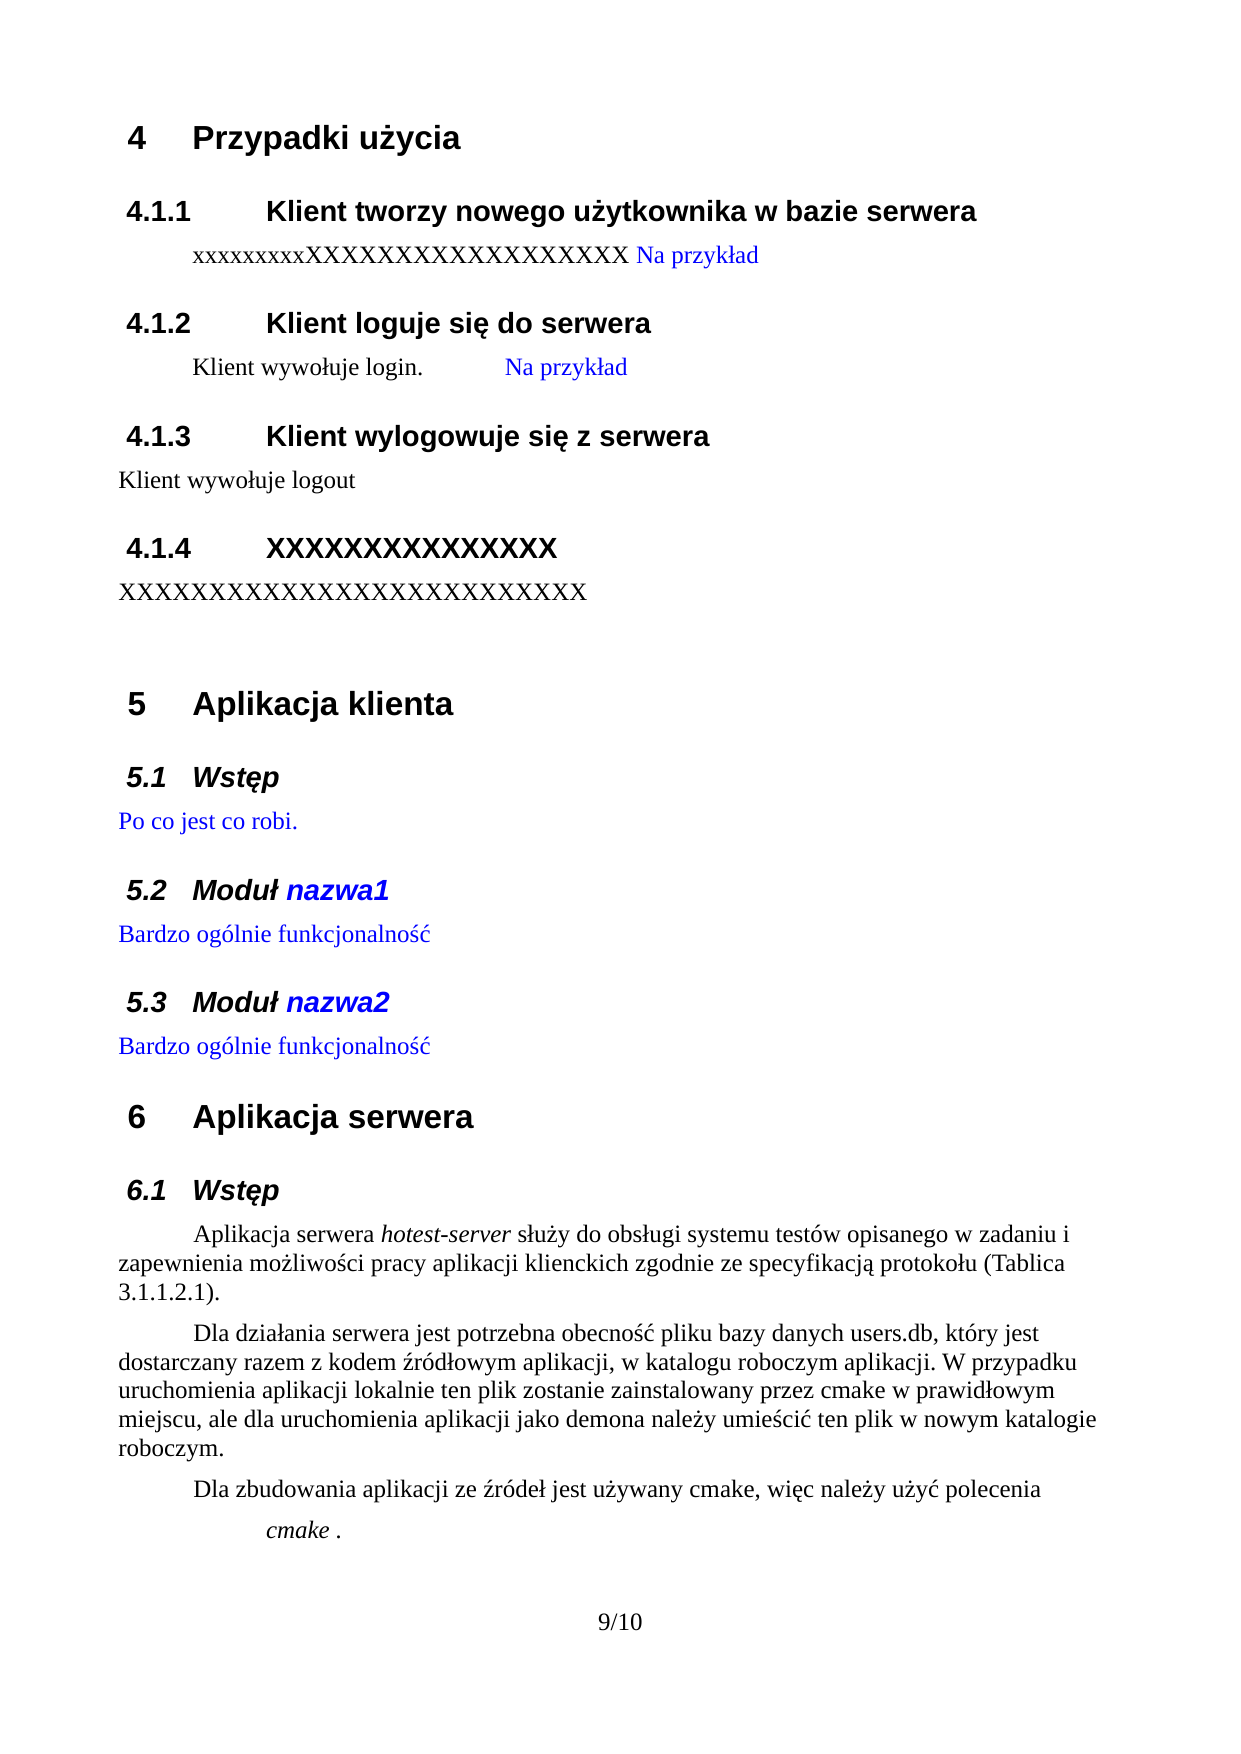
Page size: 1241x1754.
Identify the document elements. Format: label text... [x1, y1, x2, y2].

text Dla zbudowania aplikacji ze źródeł jest używany cmake, więc należy użyć polecenia [118, 1474, 1122, 1503]
subtitle Klient wylogowuje się z serwera [118, 419, 1122, 452]
text xxxxxxxxxXXXXXXXXXXXXXXXXXX Na przykład [118, 240, 1122, 269]
text Po co jest co robi. [118, 806, 1122, 835]
subtitle Aplikacja serwera [118, 1097, 1122, 1136]
text Aplikacja serwera hotest-server służy do obsługi systemu testów opisanego w zadaniu i zapewnienia możliwości pracy aplikacji klienckich zgodnie ze specyfikacją protokołu (Tablica 3.1.1.2.1). [118, 1219, 1122, 1306]
text Klient wywołuje logout [118, 465, 1122, 493]
subtitle Moduł nazwa1 [118, 873, 1122, 906]
text Klient wywołuje login. Na przykład [118, 352, 1122, 381]
subtitle Wstęp [118, 1173, 1122, 1207]
text Dla działania serwera jest potrzebna obecność pliku bazy danych users.db, który jest dostarczany razem z kodem źródłowym aplikacji, w katalogu roboczym aplikacji. W przypadku uruchomienia aplikacji lokalnie ten plik zostanie zainstalowany przez cmake w prawidłowym miejscu, ale dla uruchomienia aplikacji jako demona należy umieścić ten plik w nowym katalogie roboczym. [118, 1318, 1122, 1462]
subtitle Wstęp [118, 760, 1122, 794]
text XXXXXXXXXXXXXXXXXXXXXXXXXX [118, 577, 1122, 606]
text Bardzo ogólnie funkcjonalność [118, 919, 1122, 947]
subtitle Klient loguje się do serwera [118, 306, 1122, 340]
subtitle Przypadki użycia [118, 118, 1122, 157]
text Bardzo ogólnie funkcjonalność [118, 1031, 1122, 1060]
text cmake . [118, 1516, 1122, 1544]
subtitle Moduł nazwa2 [118, 985, 1122, 1018]
subtitle Klient tworzy nowego użytkownika w bazie serwera [118, 194, 1122, 228]
subtitle XXXXXXXXXXXXXXX [118, 531, 1122, 564]
subtitle Aplikacja klienta [118, 684, 1122, 723]
